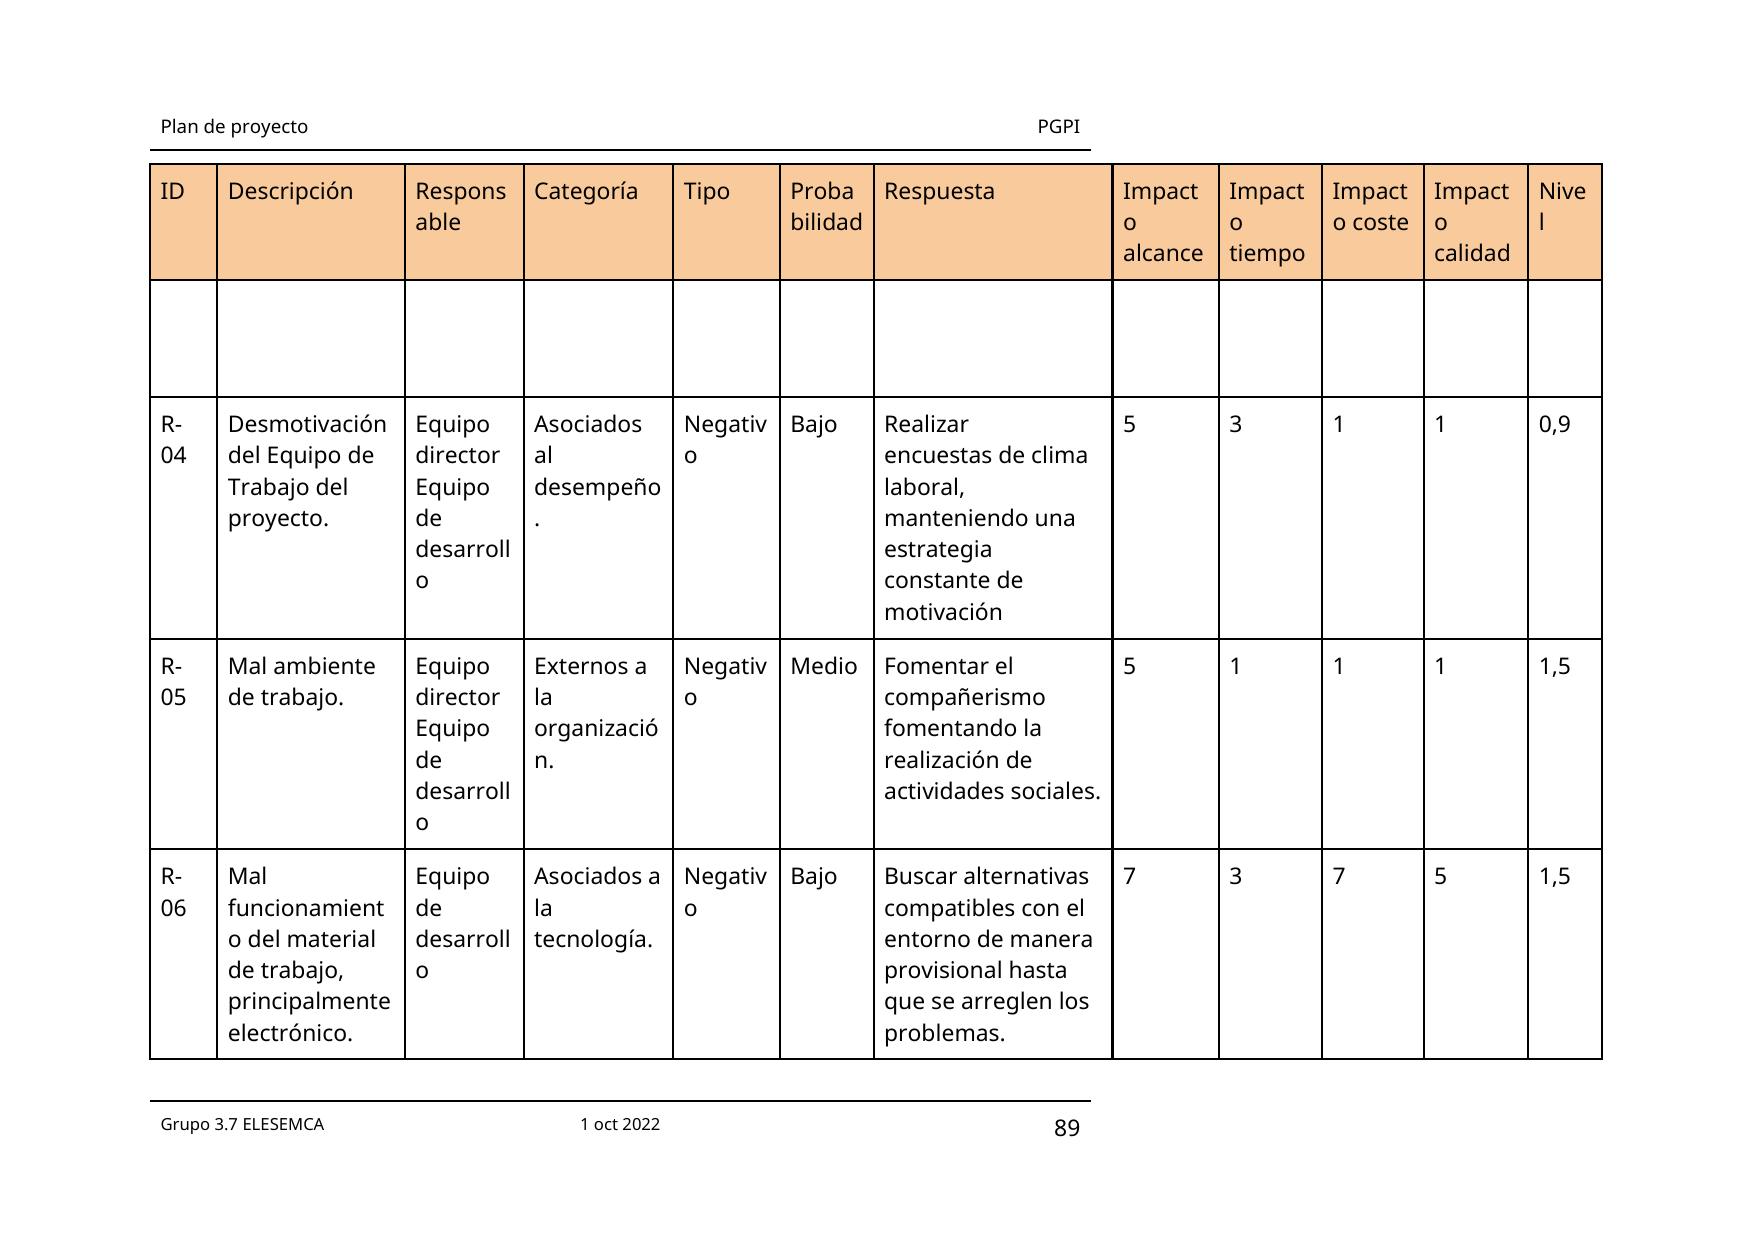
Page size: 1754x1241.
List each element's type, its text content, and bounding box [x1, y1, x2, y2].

table_cell 5 [1114, 398, 1218, 637]
table_cell Bajo [781, 850, 873, 1058]
table_header Nivel [1529, 165, 1601, 279]
table_cell 1 [1425, 398, 1527, 637]
table_cell [1323, 281, 1423, 396]
table_cell Mal ambiente de trabajo. [218, 640, 404, 848]
table_cell Equipo director Equipo de desarrollo [406, 640, 523, 848]
table_cell [1425, 281, 1527, 396]
table_cell 1 [1425, 640, 1527, 848]
table_header Proba bilidad [781, 165, 873, 279]
table_cell [525, 281, 672, 396]
table_cell Equipo de desarrollo [406, 850, 523, 1058]
table_cell [406, 281, 523, 396]
table_header Responsable [406, 165, 523, 279]
table_cell R-04 [151, 398, 216, 637]
table_header Respuesta [875, 165, 1111, 279]
table_cell R-05 [151, 640, 216, 848]
table_cell 1 [1323, 640, 1423, 848]
table_cell Negativo [674, 398, 779, 637]
table_cell 3 [1220, 398, 1321, 637]
table_cell [674, 281, 779, 396]
table_cell Bajo [781, 398, 873, 637]
table_cell Medio [781, 640, 873, 848]
table_cell [875, 281, 1111, 396]
table_header Impacto tiempo [1220, 165, 1321, 279]
table_header Impacto calidad [1425, 165, 1527, 279]
table_cell Realizar encuestas de clima laboral, manteniendo una estrategia constante de motivación [875, 398, 1111, 637]
table_header Descripción [218, 165, 404, 279]
table_header Impacto coste [1323, 165, 1423, 279]
table_cell Asociados al desempeño. [525, 398, 672, 637]
table_cell Asociados a la tecnología. [525, 850, 672, 1058]
table_cell 5 [1114, 640, 1218, 848]
table_header Categoría [525, 165, 672, 279]
table_cell [1114, 281, 1218, 396]
table_cell Equipo director Equipo de desarrollo [406, 398, 523, 637]
table_cell 3 [1220, 850, 1321, 1058]
table_cell 7 [1114, 850, 1218, 1058]
table_cell 5 [1425, 850, 1527, 1058]
table_cell Fomentar el compañerismo fomentando la realización de actividades sociales. [875, 640, 1111, 848]
table_cell Buscar alternativas compatibles con el entorno de manera provisional hasta que se arreglen los problemas. [875, 850, 1111, 1058]
table_cell 1 [1220, 640, 1321, 848]
table_cell 1 [1323, 398, 1423, 637]
table_cell Mal funcionamiento del material de trabajo, principalmente electrónico. [218, 850, 404, 1058]
table_cell 1,5 [1529, 850, 1601, 1058]
table_cell R-06 [151, 850, 216, 1058]
table_cell [151, 281, 216, 396]
table_header Tipo [674, 165, 779, 279]
table_cell 7 [1323, 850, 1423, 1058]
table_cell [1529, 281, 1601, 396]
table_cell Negativo [674, 850, 779, 1058]
table_cell [1220, 281, 1321, 396]
table_cell 1,5 [1529, 640, 1601, 848]
table_header Impacto alcance [1114, 165, 1218, 279]
table_cell [218, 281, 404, 396]
table_cell Negativo [674, 640, 779, 848]
table_cell Externos a la organización. [525, 640, 672, 848]
table_cell [781, 281, 873, 396]
table_cell Desmotivación del Equipo de Trabajo del proyecto. [218, 398, 404, 637]
table_cell 0,9 [1529, 398, 1601, 637]
table_header ID [151, 165, 216, 279]
